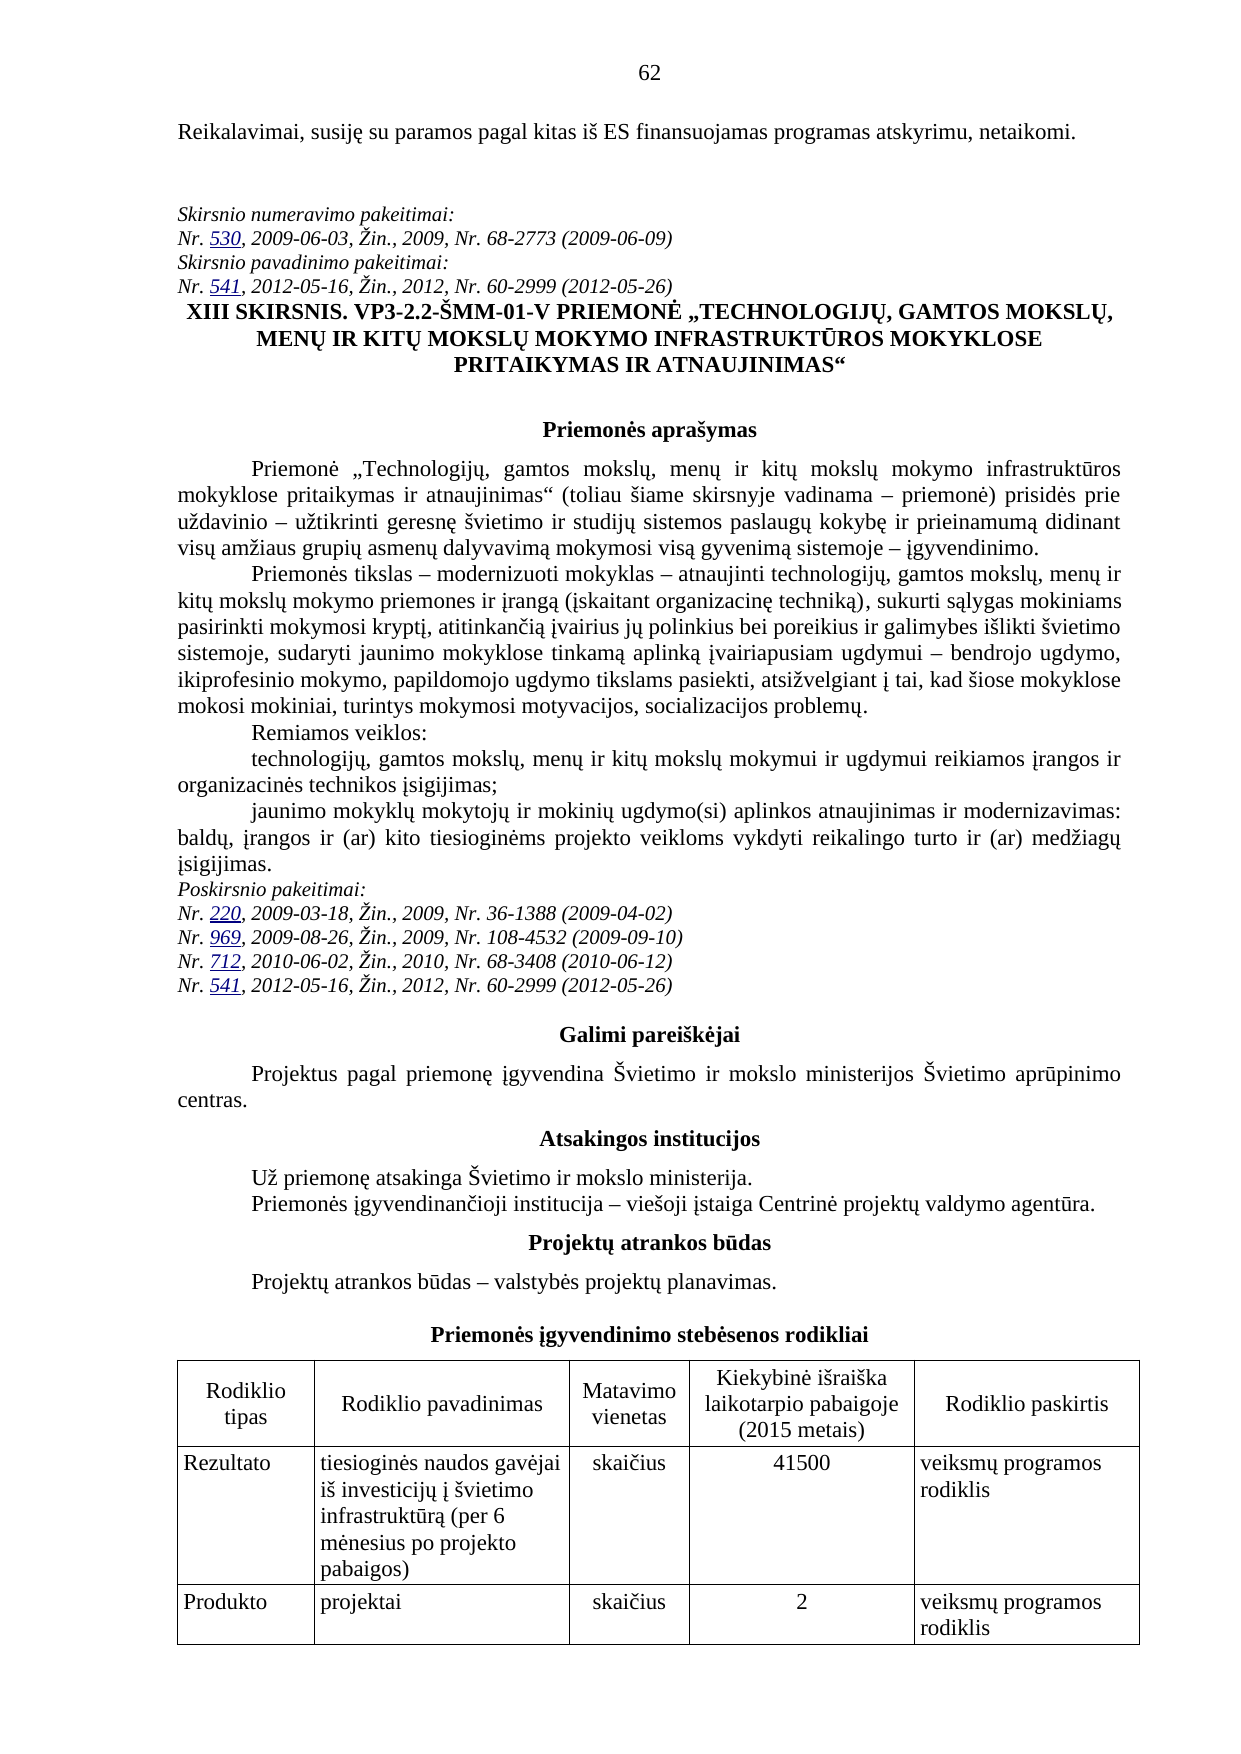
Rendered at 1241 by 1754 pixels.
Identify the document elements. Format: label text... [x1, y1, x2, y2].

text Projektų atrankos būdas [177, 1229, 1122, 1256]
text Skirsnio numeravimo pakeitimai: [177, 202, 1122, 226]
text Nr. 541, 2012-05-16, Žin., 2012, Nr. 60-2999 (2012-05-26) [177, 973, 1122, 997]
text Nr. 969, 2009-08-26, Žin., 2009, Nr. 108-4532 (2009-09-10) [177, 925, 1122, 949]
text Priemonė „Technologijų, gamtos mokslų, menų ir kitų mokslų mokymo infrastruktūros mokyklose pritaikymas ir atnaujinimas“ (toliau šiame skirsnyje vadinama – priemonė) prisidės prie uždavinio – užtikrinti geresnę švietimo ir studijų sistemos paslaugų kokybę ir prieinamumą didinant visų amžiaus grupių asmenų dalyvavimą mokymosi visą gyvenimą sistemoje – įgyvendinimo. [177, 455, 1122, 560]
text Projektų atrankos būdas – valstybės projektų planavimas. [177, 1268, 1122, 1294]
table_cell skaičius [570, 1585, 689, 1644]
table_cell veiksmų programos rodiklis [915, 1585, 1139, 1644]
text jaunimo mokyklų mokytojų ir mokinių ugdymo(si) aplinkos atnaujinimas ir modernizavimas: baldų, įrangos ir (ar) kito tiesioginėms projekto veikloms vykdyti reikalingo turto ir (ar) medžiagų įsigijimas. [177, 798, 1122, 877]
text technologijų, gamtos mokslų, menų ir kitų mokslų mokymui ir ugdymui reikiamos įrangos ir organizacinės technikos įsigijimas; [177, 745, 1122, 798]
table_cell Rezultato [178, 1447, 314, 1584]
table_header Matavimo vienetas [570, 1361, 689, 1446]
table_cell 41500 [690, 1447, 914, 1584]
text Už priemonę atsakinga Švietimo ir mokslo ministerija. [177, 1164, 1122, 1190]
text Nr. 220, 2009-03-18, Žin., 2009, Nr. 36-1388 (2009-04-02) [177, 901, 1122, 925]
table_header Kiekybinė išraiška laikotarpio pabaigoje (2015 metais) [690, 1361, 914, 1446]
subtitle XIII SKIRSNIS. VP3-2.2-ŠMM-01-V priemonė „Technologijų, gamtos mokslų, menų IR KITŲ MOKSLŲ mokymo infrastruktūros mokyklose pritaikymas ir atnaujinimas“ [177, 298, 1122, 377]
text Nr. 541, 2012-05-16, Žin., 2012, Nr. 60-2999 (2012-05-26) [177, 274, 1122, 298]
text Projektus pagal priemonę įgyvendina Švietimo ir mokslo ministerijos Švietimo aprūpinimo centras. [177, 1060, 1122, 1113]
text Priemonės įgyvendinimo stebėsenos rodikliai [177, 1321, 1122, 1347]
text Poskirsnio pakeitimai: [177, 877, 1122, 901]
table_header Rodiklio pavadinimas [315, 1361, 569, 1446]
text Reikalavimai, susiję su paramos pagal kitas iš ES finansuojamas programas atskyrimu, netaikomi. [177, 118, 1122, 144]
text Galimi pareiškėjai [177, 1021, 1122, 1047]
text Priemonės tikslas – modernizuoti mokyklas – atnaujinti technologijų, gamtos mokslų, menų ir kitų mokslų mokymo priemones ir įrangą (įskaitant organizacinę techniką), sukurti sąlygas mokiniams pasirinkti mokymosi kryptį, atitinkančią įvairius jų polinkius bei poreikius ir galimybes išlikti švietimo sistemoje, sudaryti jaunimo mokyklose tinkamą aplinką įvairiapusiam ugdymui – bendrojo ugdymo, ikiprofesinio mokymo, papildomojo ugdymo tikslams pasiekti, atsižvelgiant į tai, kad šiose mokyklose mokosi mokiniai, turintys mokymosi motyvacijos, socializacijos problemų. [177, 560, 1122, 718]
table_cell veiksmų programos rodiklis [915, 1447, 1139, 1584]
table_cell skaičius [570, 1447, 689, 1584]
text Nr. 712, 2010-06-02, Žin., 2010, Nr. 68-3408 (2010-06-12) [177, 949, 1122, 973]
table_cell projektai [315, 1585, 569, 1644]
table_header Rodiklio paskirtis [915, 1361, 1139, 1446]
text Atsakingos institucijos [177, 1125, 1122, 1151]
text Priemonės įgyvendinančioji institucija – viešoji įstaiga Centrinė projektų valdymo agentūra. [177, 1190, 1122, 1217]
text Nr. 530, 2009-06-03, Žin., 2009, Nr. 68-2773 (2009-06-09) [177, 226, 1122, 250]
text Remiamos veiklos: [177, 718, 1122, 745]
table_cell Produkto [178, 1585, 314, 1644]
table_cell 2 [690, 1585, 914, 1644]
table_cell tiesioginės naudos gavėjai iš investicijų į švietimo infra­struktūrą (per 6 mėnesius po projekto pabaigos) [315, 1447, 569, 1584]
text Skirsnio pavadinimo pakeitimai: [177, 250, 1122, 274]
table_header Rodiklio tipas [178, 1361, 314, 1446]
text Priemonės aprašymas [177, 416, 1122, 442]
